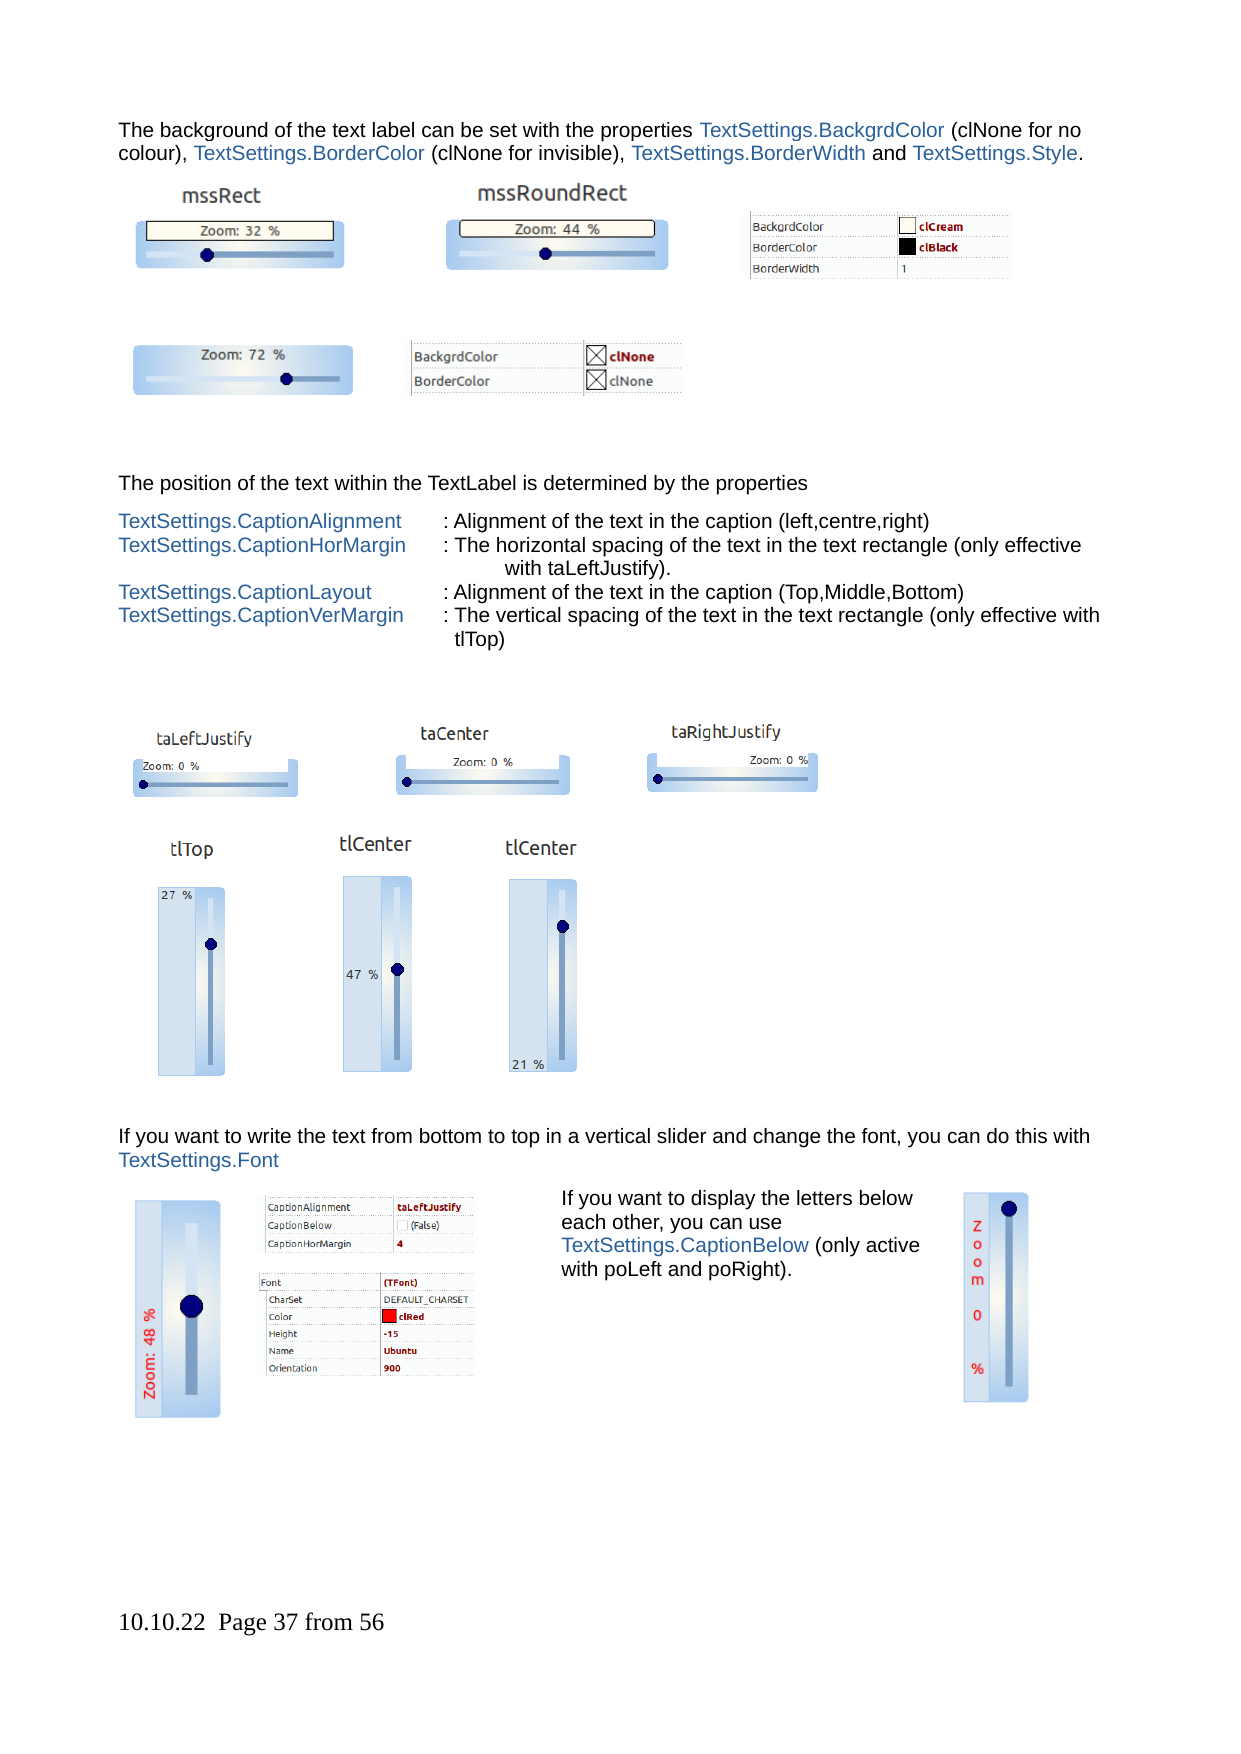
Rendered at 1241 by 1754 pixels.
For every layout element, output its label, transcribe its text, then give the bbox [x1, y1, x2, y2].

picture [385, 718, 579, 797]
text If you want to write the text from bottom to top in a vertical slider and change the font, you can do this with TextSettings.Font [118, 1125, 1122, 1172]
text TextSettings.CaptionAlignment : Alignment of the text in the caption (left,centre,right) TextSettings.CaptionHorMargin : The horizontal spacing of the text in the text rectangle (only effective with taLeftJustify). TextSettings.CaptionLayout : Alignment of the text in the caption (Top,Middle,Bottom) TextSettings.CaptionVerMargin : The vertical spacing of the text in the text rectangle (only effective with tlTop) [118, 509, 1122, 651]
text The position of the text within the TextLabel is determined by the properties [118, 471, 1122, 495]
picture [117, 185, 362, 282]
text If you want to display the letters below each other, you can use TextSettings.CaptionBelow (only active with poLeft and poRight). [238, 1187, 949, 1305]
picture [742, 211, 1011, 279]
picture [426, 174, 684, 280]
text [1041, 1187, 1122, 1305]
picture [949, 1182, 1041, 1417]
picture [257, 1195, 474, 1253]
picture [115, 720, 312, 803]
picture [121, 1183, 238, 1433]
picture [404, 340, 683, 396]
picture [136, 827, 245, 1091]
picture [327, 829, 422, 1089]
picture [121, 332, 363, 405]
picture [257, 1272, 475, 1376]
picture [633, 716, 834, 799]
picture [494, 830, 589, 1086]
text The background of the text label can be set with the properties TextSettings.BackgrdColor (clNone for no colour), TextSettings.BorderColor (clNone for invisible), TextSettings.BorderWidth and TextSettings.Style. [118, 118, 1122, 165]
